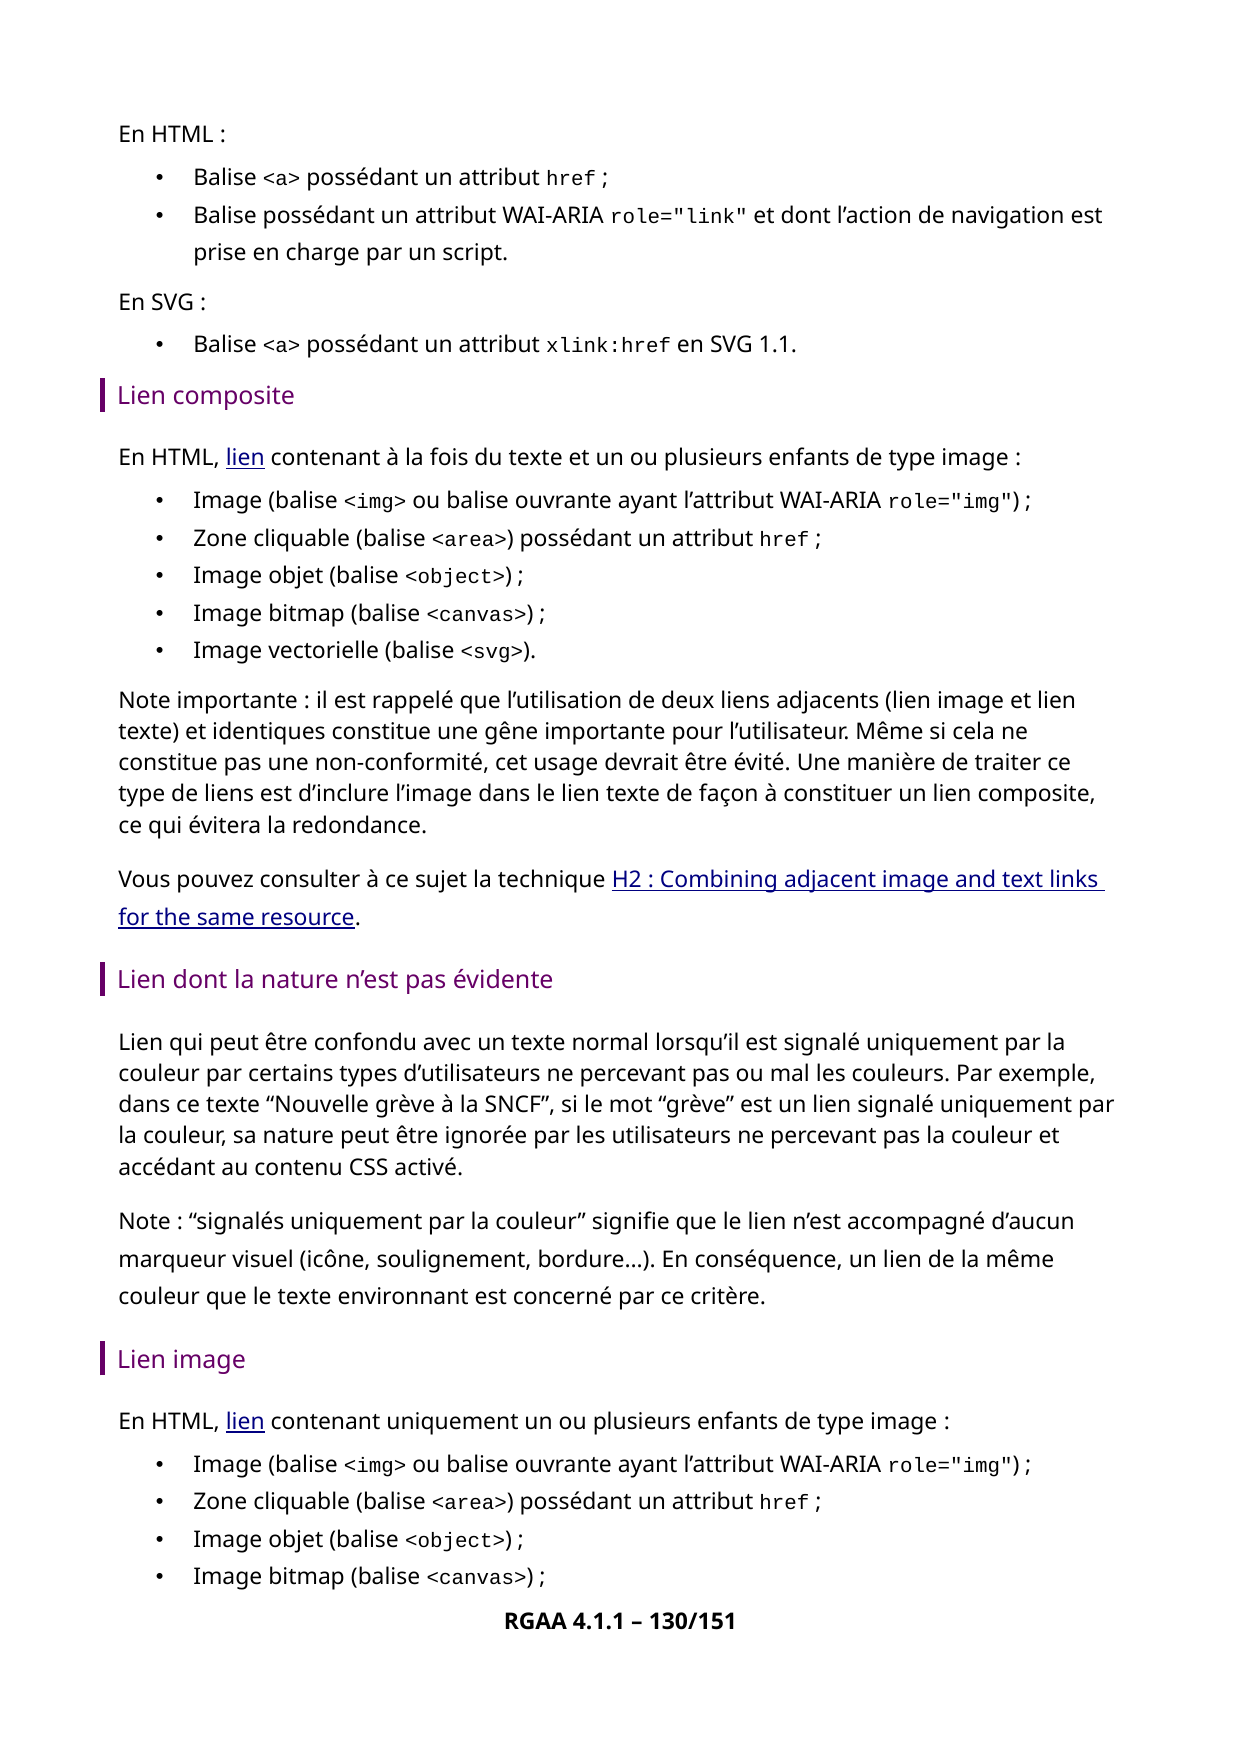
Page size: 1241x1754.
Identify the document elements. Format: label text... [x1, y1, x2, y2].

list Image bitmap (balise <canvas>) ; [156, 597, 1122, 628]
text Note importante : il est rappelé que l’utilisation de deux liens adjacents (lien image et lien texte) et identiques constitue une gêne importante pour l’utilisateur. Même si cela ne constitue pas une non-conformité, cet usage devrait être évité. Une manière de traiter ce type de liens est d’inclure l’image dans le lien texte de façon à constituer un lien composite, ce qui évitera la redondance. [118, 683, 1122, 840]
list Image (balise <img> ou balise ouvrante ayant l’attribut WAI-ARIA role="img") ; [156, 1448, 1122, 1479]
text Lien qui peut être confondu avec un texte normal lorsqu’il est signalé uniquement par la couleur par certains types d’utilisateurs ne percevant pas ou mal les couleurs. Par exemple, dans ce texte “Nouvelle grève à la SNCF”, si le mot “grève” est un lien signalé uniquement par la couleur, sa nature peut être ignorée par les utilisateurs ne percevant pas la couleur et accédant au contenu CSS activé. [118, 1025, 1122, 1182]
list Image objet (balise <object>) ; [156, 559, 1122, 591]
list Balise <a> possédant un attribut xlink:href en SVG 1.1. [156, 328, 1122, 360]
text En HTML, lien contenant uniquement un ou plusieurs enfants de type image : [118, 1405, 1122, 1436]
subtitle Lien composite [105, 378, 1122, 412]
text Vous pouvez consulter à ce sujet la technique H2 : Combining adjacent image and text links for the same resource. [118, 863, 1122, 932]
list Zone cliquable (balise <area>) possédant un attribut href ; [156, 1485, 1122, 1517]
list Image objet (balise <object>) ; [156, 1523, 1122, 1554]
list Image (balise <img> ou balise ouvrante ayant l’attribut WAI-ARIA role="img") ; [156, 484, 1122, 516]
list Balise possédant un attribut WAI-ARIA role="link" et dont l’action de navigation est prise en charge par un script. [156, 199, 1122, 267]
subtitle Lien image [105, 1341, 1122, 1375]
subtitle Lien dont la nature n’est pas évidente [105, 962, 1122, 996]
list Image bitmap (balise <canvas>) ; [156, 1560, 1122, 1592]
text En SVG : [118, 285, 1122, 317]
list Image vectorielle (balise <svg>). [156, 634, 1122, 666]
text Note : “signalés uniquement par la couleur” signifie que le lien n’est accompagné d’aucun marqueur visuel (icône, soulignement, bordure…). En conséquence, un lien de la même couleur que le texte environnant est concerné par ce critère. [118, 1205, 1122, 1311]
text En HTML : [118, 118, 1122, 149]
text En HTML, lien contenant à la fois du texte et un ou plusieurs enfants de type image : [118, 441, 1122, 472]
list Balise <a> possédant un attribut href ; [156, 161, 1122, 192]
list Zone cliquable (balise <area>) possédant un attribut href ; [156, 522, 1122, 553]
